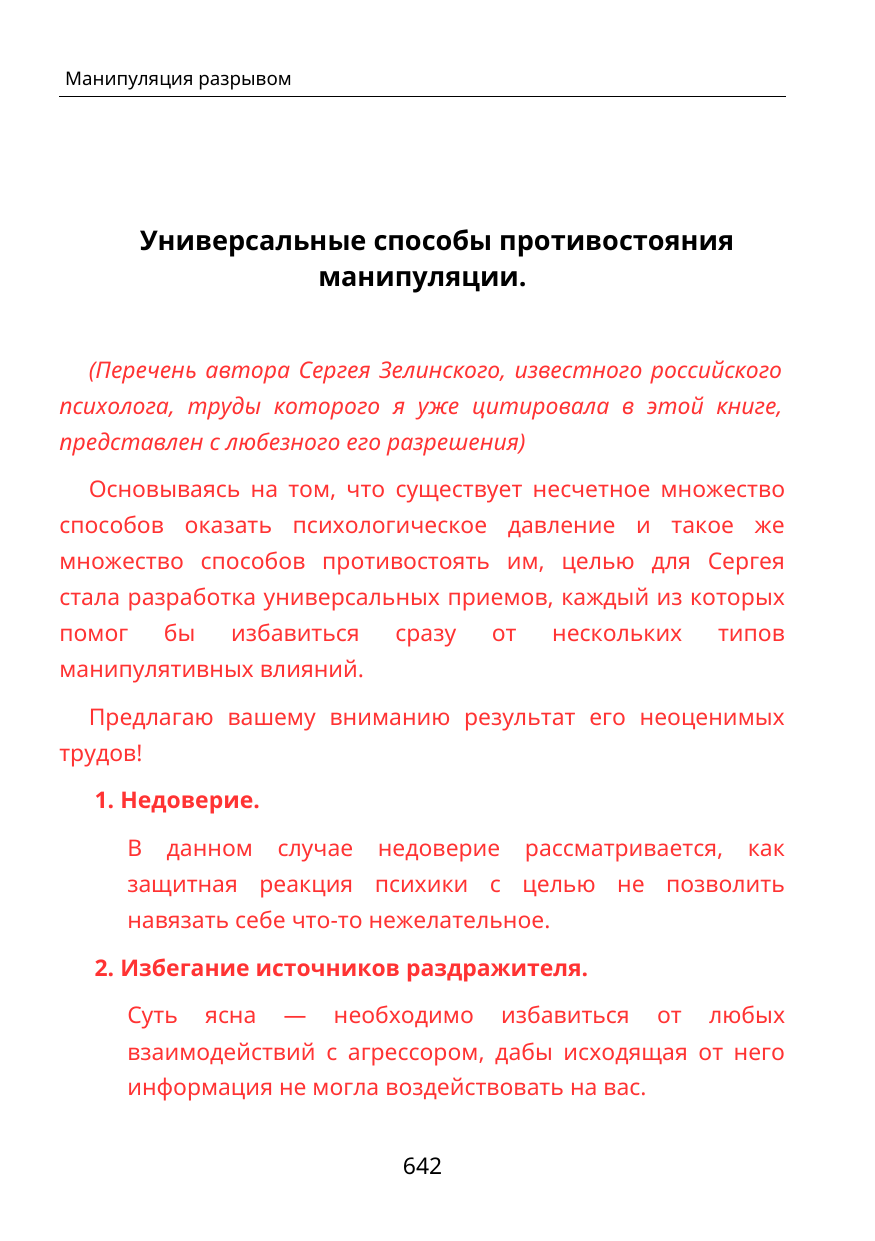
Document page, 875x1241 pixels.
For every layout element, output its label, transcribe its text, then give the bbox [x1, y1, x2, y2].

text Предлагаю вашему вниманию результат его неоценимых трудов! [59, 701, 786, 768]
list Суть ясна — необходимо избавиться от любых взаимодействий с агрессором, дабы исходящая от него информация не могла воздействовать на вас. [88, 999, 786, 1103]
subtitle Универсальные способы противостояния манипуляции. [59, 221, 786, 295]
list Недоверие. [88, 784, 786, 816]
text (Перечень автора Сергея Зелинского, известного российского психолога, труды которого я уже цитировала в этой книге, представлен с любезного его разрешения) [59, 354, 786, 457]
list Избегание источников раздражителя. [88, 952, 786, 983]
list В данном случае недоверие рассматривается, как защитная реакция психики с целью не позволить навязать себе что-то нежелательное. [88, 832, 786, 935]
text Основываясь на том, что существует несчетное множество способов оказать психологическое давление и такое же множество способов противостоять им, целью для Сергея стала разработка универсальных приемов, каждый из которых помог бы избавиться сразу от нескольких типов манипулятивных влияний. [59, 473, 786, 684]
